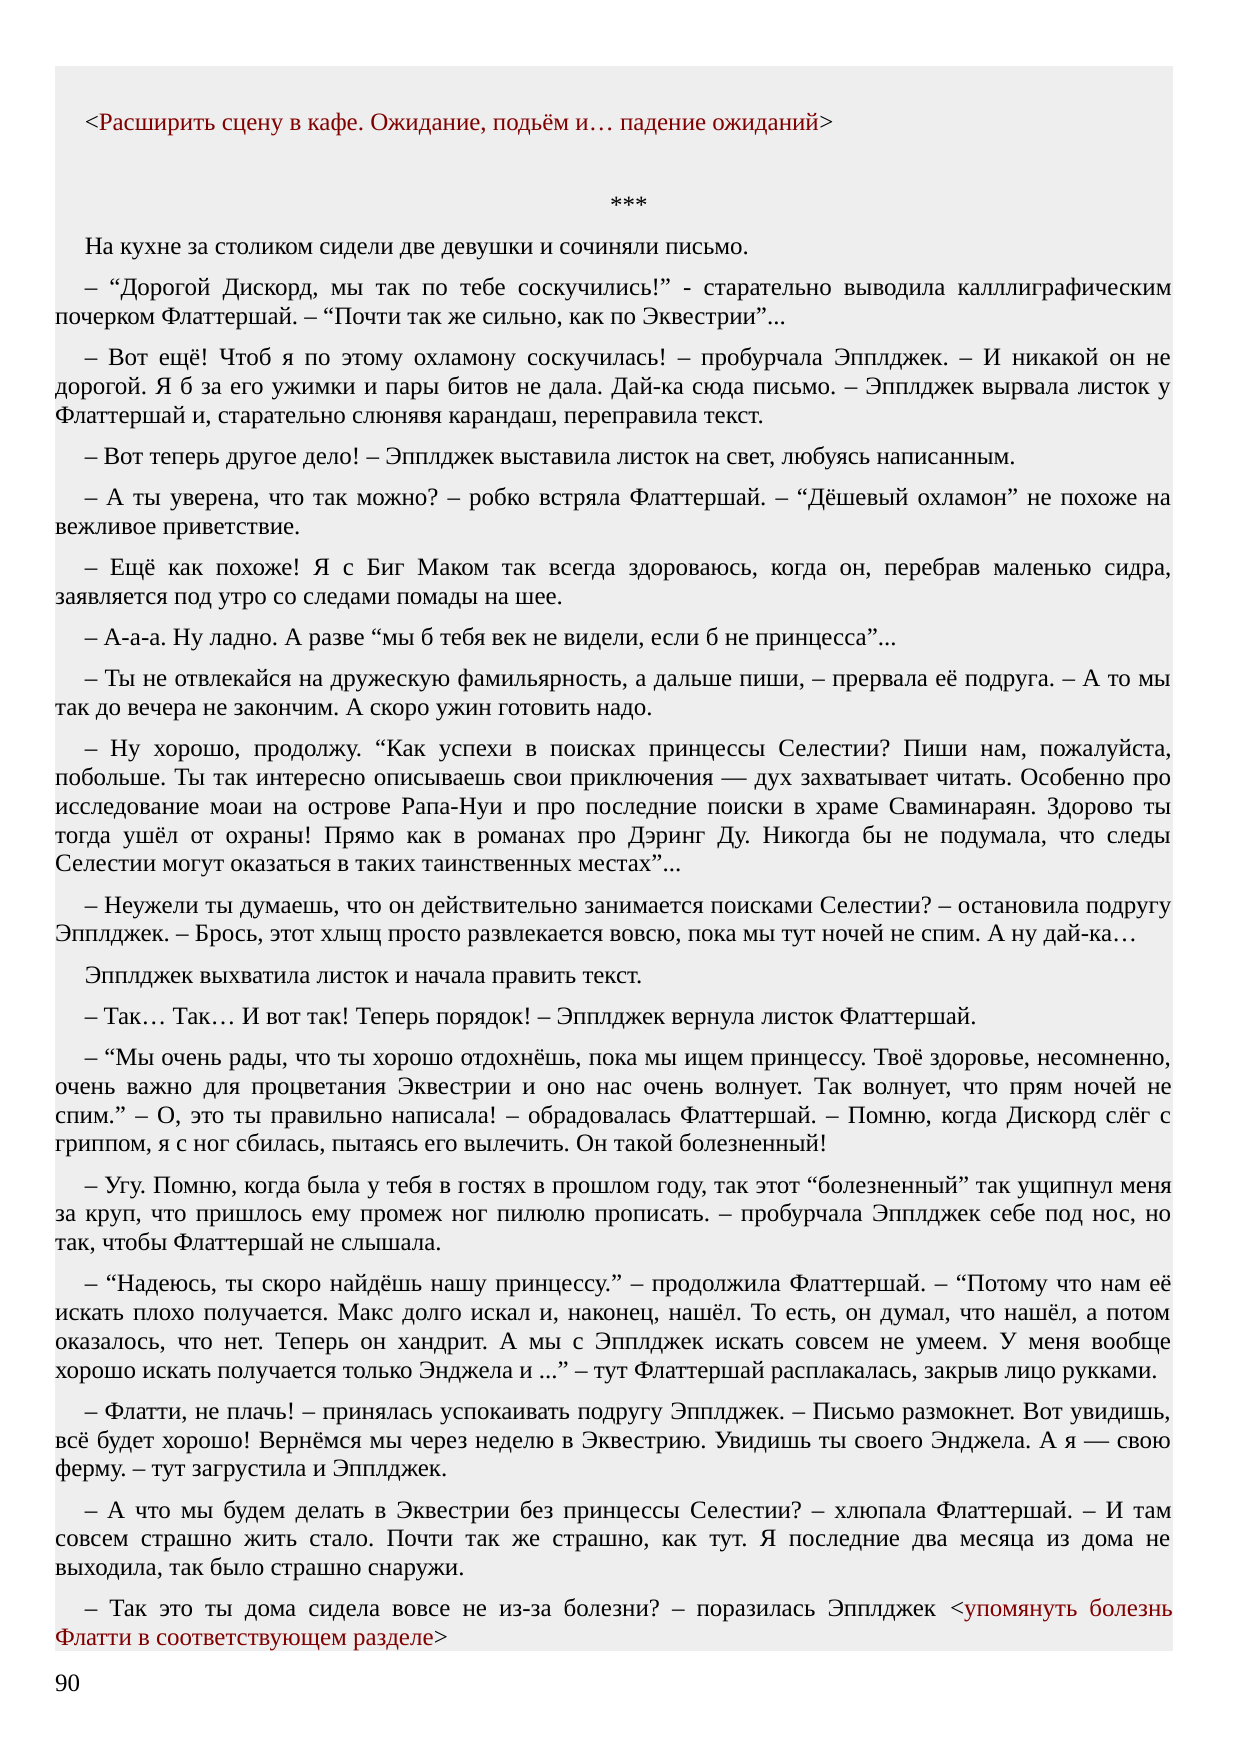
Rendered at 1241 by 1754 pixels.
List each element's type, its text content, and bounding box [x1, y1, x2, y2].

text – Вот ещё! Чтоб я по этому охламону соскучилась! – пробурчала Эпплджек. – И никакой он не дорогой. Я б за его ужимки и пары битов не дала. Дай-ка сюда письмо. – Эпплджек вырвала листок у Флаттершай и, старательно слюнявя карандаш, переправила текст. [55, 342, 1173, 428]
text – А что мы будем делать в Эквестрии без принцессы Селестии? – хлюпала Флаттершай. – И там совсем страшно жить стало. Почти так же страшно, как тут. Я последние два месяца из дома не выходила, так было страшно снаружи. [55, 1495, 1173, 1581]
text – А ты уверена, что так можно? – робко встряла Флаттершай. – “Дёшевый охламон” не похоже на вежливое приветствие. [55, 482, 1173, 540]
text На кухне за столиком сидели две девушки и сочиняли письмо. [55, 231, 1173, 260]
text – Так это ты дома сидела вовсе не из-за болезни? – поразилась Эпплджек <упомянуть болезнь Флатти в соответствующем разделе> [55, 1593, 1173, 1651]
text – Угу. Помню, когда была у тебя в гостях в прошлом году, так этот “болезненный” так ущипнул меня за круп, что пришлось ему промеж ног пилюлю прописать. – пробурчала Эпплджек себе под нос, но так, чтобы Флаттершай не слышала. [55, 1170, 1173, 1256]
text <Расширить сцену в кафе. Ожидание, подьём и… падение ожиданий> [55, 107, 1173, 136]
text – “Надеюсь, ты скоро найдёшь нашу принцессу.” – продолжила Флаттершай. – “Потому что нам её искать плохо получается. Макс долго искал и, наконец, нашёл. То есть, он думал, что нашёл, а потом оказалось, что нет. Теперь он хандрит. А мы с Эпплджек искать совсем не умеем. У меня вообще хорошо искать получается только Энджела и ...” – тут Флаттершай расплакалась, закрыв лицо рукками. [55, 1268, 1173, 1383]
text – “Дорогой Дискорд, мы так по тебе соскучились!” - старательно выводила калллиграфическим почерком Флаттершай. – “Почти так же сильно, как по Эквестрии”... [55, 272, 1173, 330]
text – Так… Так… И вот так! Теперь порядок! – Эпплджек вернула листок Флаттершай. [55, 1001, 1173, 1030]
text – Флатти, не плачь! – принялась успокаивать подругу Эпплджек. – Письмо размокнет. Вот увидишь, всё будет хорошо! Вернёмся мы через неделю в Эквестрию. Увидишь ты своего Энджела. А я — свою ферму. – тут загрустила и Эпплджек. [55, 1396, 1173, 1482]
text – Неужели ты думаешь, что он действительно занимается поисками Селестии? – остановила подругу Эпплджек. – Брось, этот хлыщ просто развлекается вовсю, пока мы тут ночей не спим. А ну дай-ка… [55, 890, 1173, 947]
text – Ты не отвлекайся на дружескую фамильярность, а дальше пиши, – прервала её подруга. – А то мы так до вечера не закончим. А скоро ужин готовить надо. [55, 663, 1173, 721]
text – Ну хорошо, продолжу. “Как успехи в поисках принцессы Селестии? Пиши нам, пожалуйста, побольше. Ты так интересно описываешь свои приключения — дух захватывает читать. Особенно про исследование моаи на острове Рапа-Нуи и про последние поиски в храме Сваминараян. Здорово ты тогда ушёл от охраны! Прямо как в романах про Дэринг Ду. Никогда бы не подумала, что следы Селестии могут оказаться в таких таинственных местах”... [55, 733, 1173, 877]
text – “Мы очень рады, что ты хорошо отдохнёшь, пока мы ищем принцессу. Твоё здоровье, несомненно, очень важно для процветания Эквестрии и оно нас очень волнует. Так волнует, что прям ночей не спим.” – О, это ты правильно написала! – обрадовалась Флаттершай. – Помню, когда Дискорд слёг с гриппом, я с ног сбилась, пытаясь его вылечить. Он такой болезненный! [55, 1042, 1173, 1157]
text Эпплджек выхватила листок и начала править текст. [55, 960, 1173, 988]
text *** [55, 190, 1173, 218]
text – А-а-а. Ну ладно. А разве “мы б тебя век не видели, если б не принцесса”... [55, 622, 1173, 651]
text – Вот теперь другое дело! – Эпплджек выставила листок на свет, любуясь написанным. [55, 441, 1173, 470]
text – Ещё как похоже! Я с Биг Маком так всегда здороваюсь, когда он, перебрав маленько сидра, заявляется под утро со следами помады на шее. [55, 552, 1173, 610]
